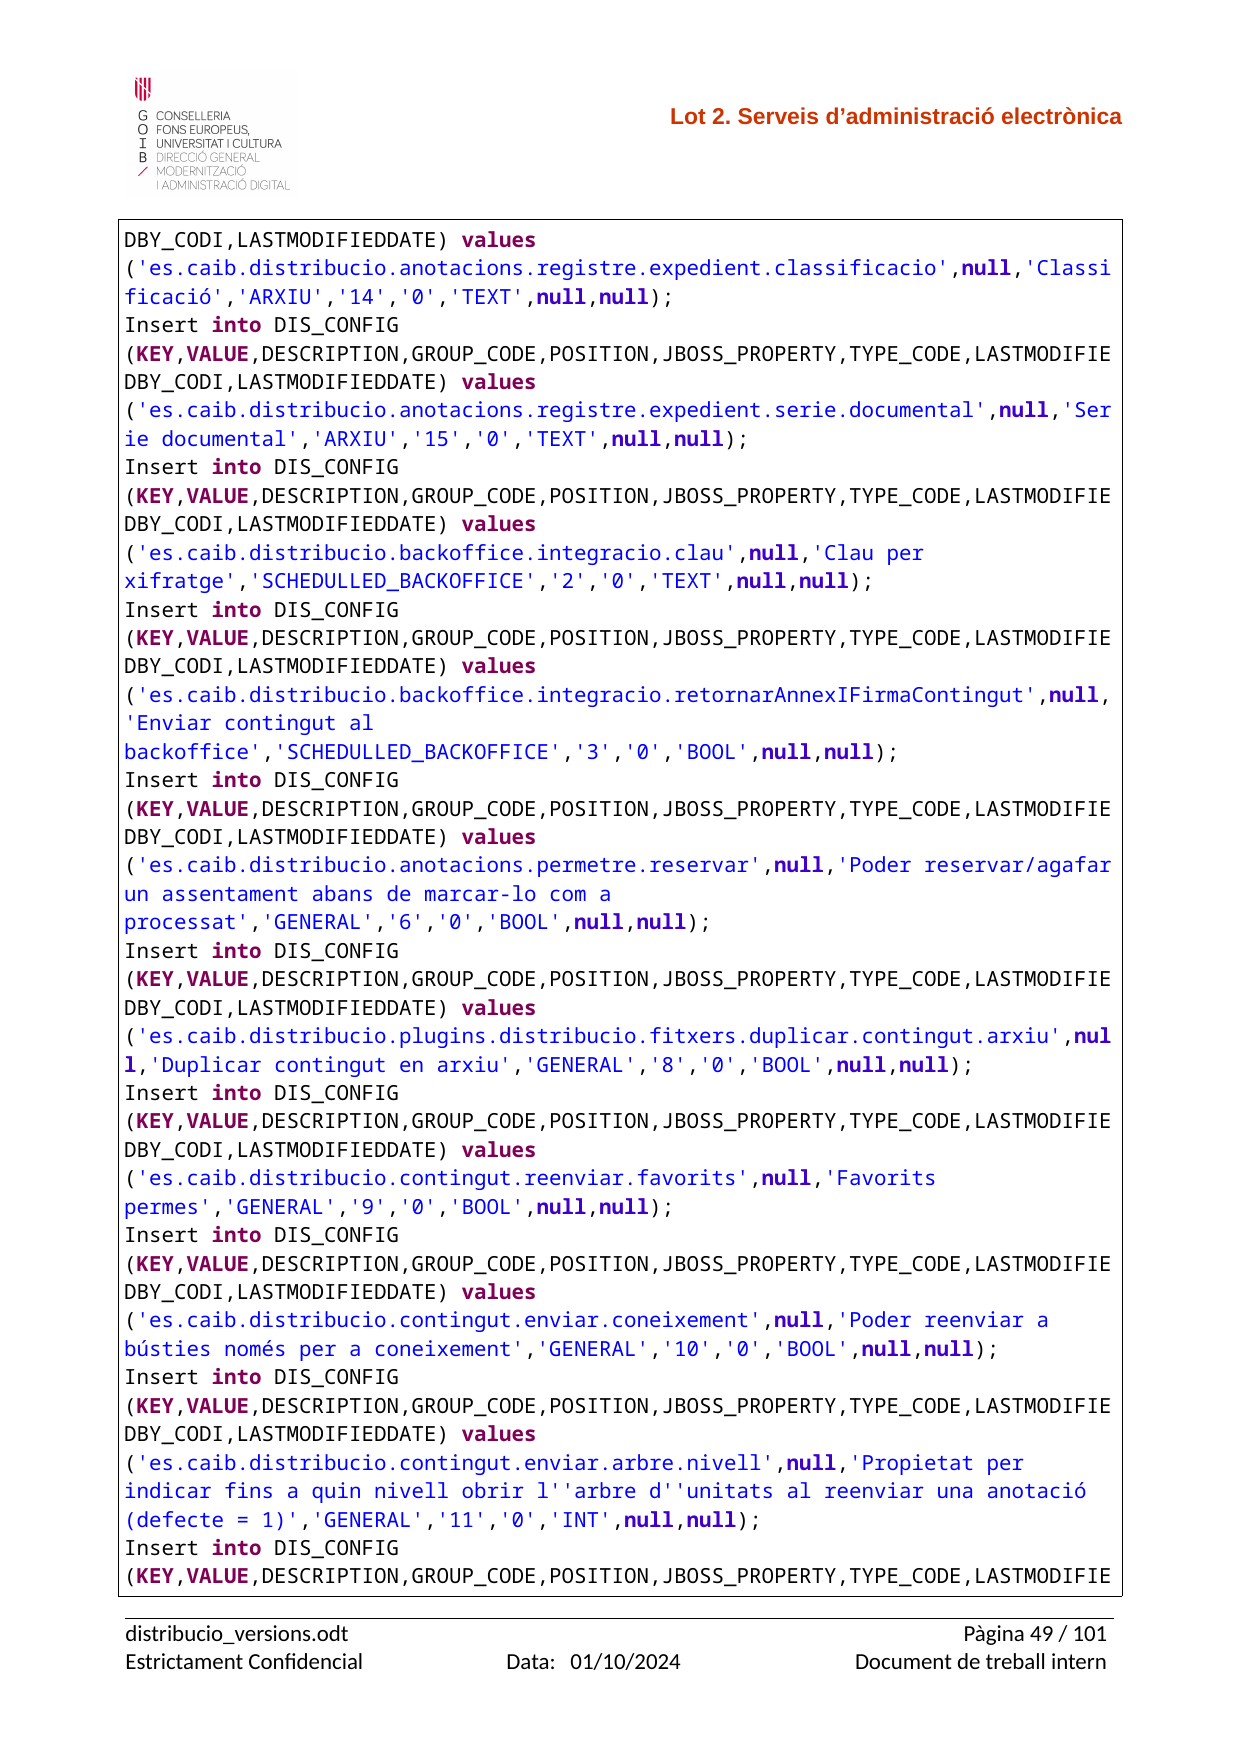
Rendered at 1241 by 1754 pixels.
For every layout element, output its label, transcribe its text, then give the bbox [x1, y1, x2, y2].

table_header DBY_CODI,LASTMODIFIEDDATE) values ('es.caib.distribucio.anotacions.registre.expedient.classificacio',null,'Classificació','ARXIU','14','0','TEXT',null,null); Insert into DIS_CONFIG (KEY,VALUE,DESCRIPTION,GROUP_CODE,POSITION,JBOSS_PROPERTY,TYPE_CODE,LASTMODIFIEDBY_CODI,LASTMODIFIEDDATE) values ('es.caib.distribucio.anotacions.registre.expedient.serie.documental',null,'Serie documental','ARXIU','15','0','TEXT',null,null); Insert into DIS_CONFIG (KEY,VALUE,DESCRIPTION,GROUP_CODE,POSITION,JBOSS_PROPERTY,TYPE_CODE,LASTMODIFIEDBY_CODI,LASTMODIFIEDDATE) values ('es.caib.distribucio.backoffice.integracio.clau',null,'Clau per xifratge','SCHEDULLED_BACKOFFICE','2','0','TEXT',null,null); Insert into DIS_CONFIG (KEY,VALUE,DESCRIPTION,GROUP_CODE,POSITION,JBOSS_PROPERTY,TYPE_CODE,LASTMODIFIEDBY_CODI,LASTMODIFIEDDATE) values ('es.caib.distribucio.backoffice.integracio.retornarAnnexIFirmaContingut',null,'Enviar contingut al backoffice','SCHEDULLED_BACKOFFICE','3','0','BOOL',null,null); Insert into DIS_CONFIG (KEY,VALUE,DESCRIPTION,GROUP_CODE,POSITION,JBOSS_PROPERTY,TYPE_CODE,LASTMODIFIEDBY_CODI,LASTMODIFIEDDATE) values ('es.caib.distribucio.anotacions.permetre.reservar',null,'Poder reservar/agafar un assentament abans de marcar-lo com a processat','GENERAL','6','0','BOOL',null,null); Insert into DIS_CONFIG (KEY,VALUE,DESCRIPTION,GROUP_CODE,POSITION,JBOSS_PROPERTY,TYPE_CODE,LASTMODIFIEDBY_CODI,LASTMODIFIEDDATE) values ('es.caib.distribucio.plugins.distribucio.fitxers.duplicar.contingut.arxiu',null,'Duplicar contingut en arxiu','GENERAL','8','0','BOOL',null,null); Insert into DIS_CONFIG (KEY,VALUE,DESCRIPTION,GROUP_CODE,POSITION,JBOSS_PROPERTY,TYPE_CODE,LASTMODIFIEDBY_CODI,LASTMODIFIEDDATE) values ('es.caib.distribucio.contingut.reenviar.favorits',null,'Favorits permes','GENERAL','9','0','BOOL',null,null); Insert into DIS_CONFIG (KEY,VALUE,DESCRIPTION,GROUP_CODE,POSITION,JBOSS_PROPERTY,TYPE_CODE,LASTMODIFIEDBY_CODI,LASTMODIFIEDDATE) values ('es.caib.distribucio.contingut.enviar.coneixement',null,'Poder reenviar a bústies només per a coneixement','GENERAL','10','0','BOOL',null,null); Insert into DIS_CONFIG (KEY,VALUE,DESCRIPTION,GROUP_CODE,POSITION,JBOSS_PROPERTY,TYPE_CODE,LASTMODIFIEDBY_CODI,LASTMODIFIEDDATE) values ('es.caib.distribucio.contingut.enviar.arbre.nivell',null,'Propietat per indicar fins a quin nivell obrir l''arbre d''unitats al reenviar una anotació (defecte = 1)','GENERAL','11','0','INT',null,null); Insert into DIS_CONFIG (KEY,VALUE,DESCRIPTION,GROUP_CODE,POSITION,JBOSS_PROPERTY,TYPE_CODE,LASTMODIFIE [119, 220, 1122, 1596]
picture [126, 70, 299, 197]
